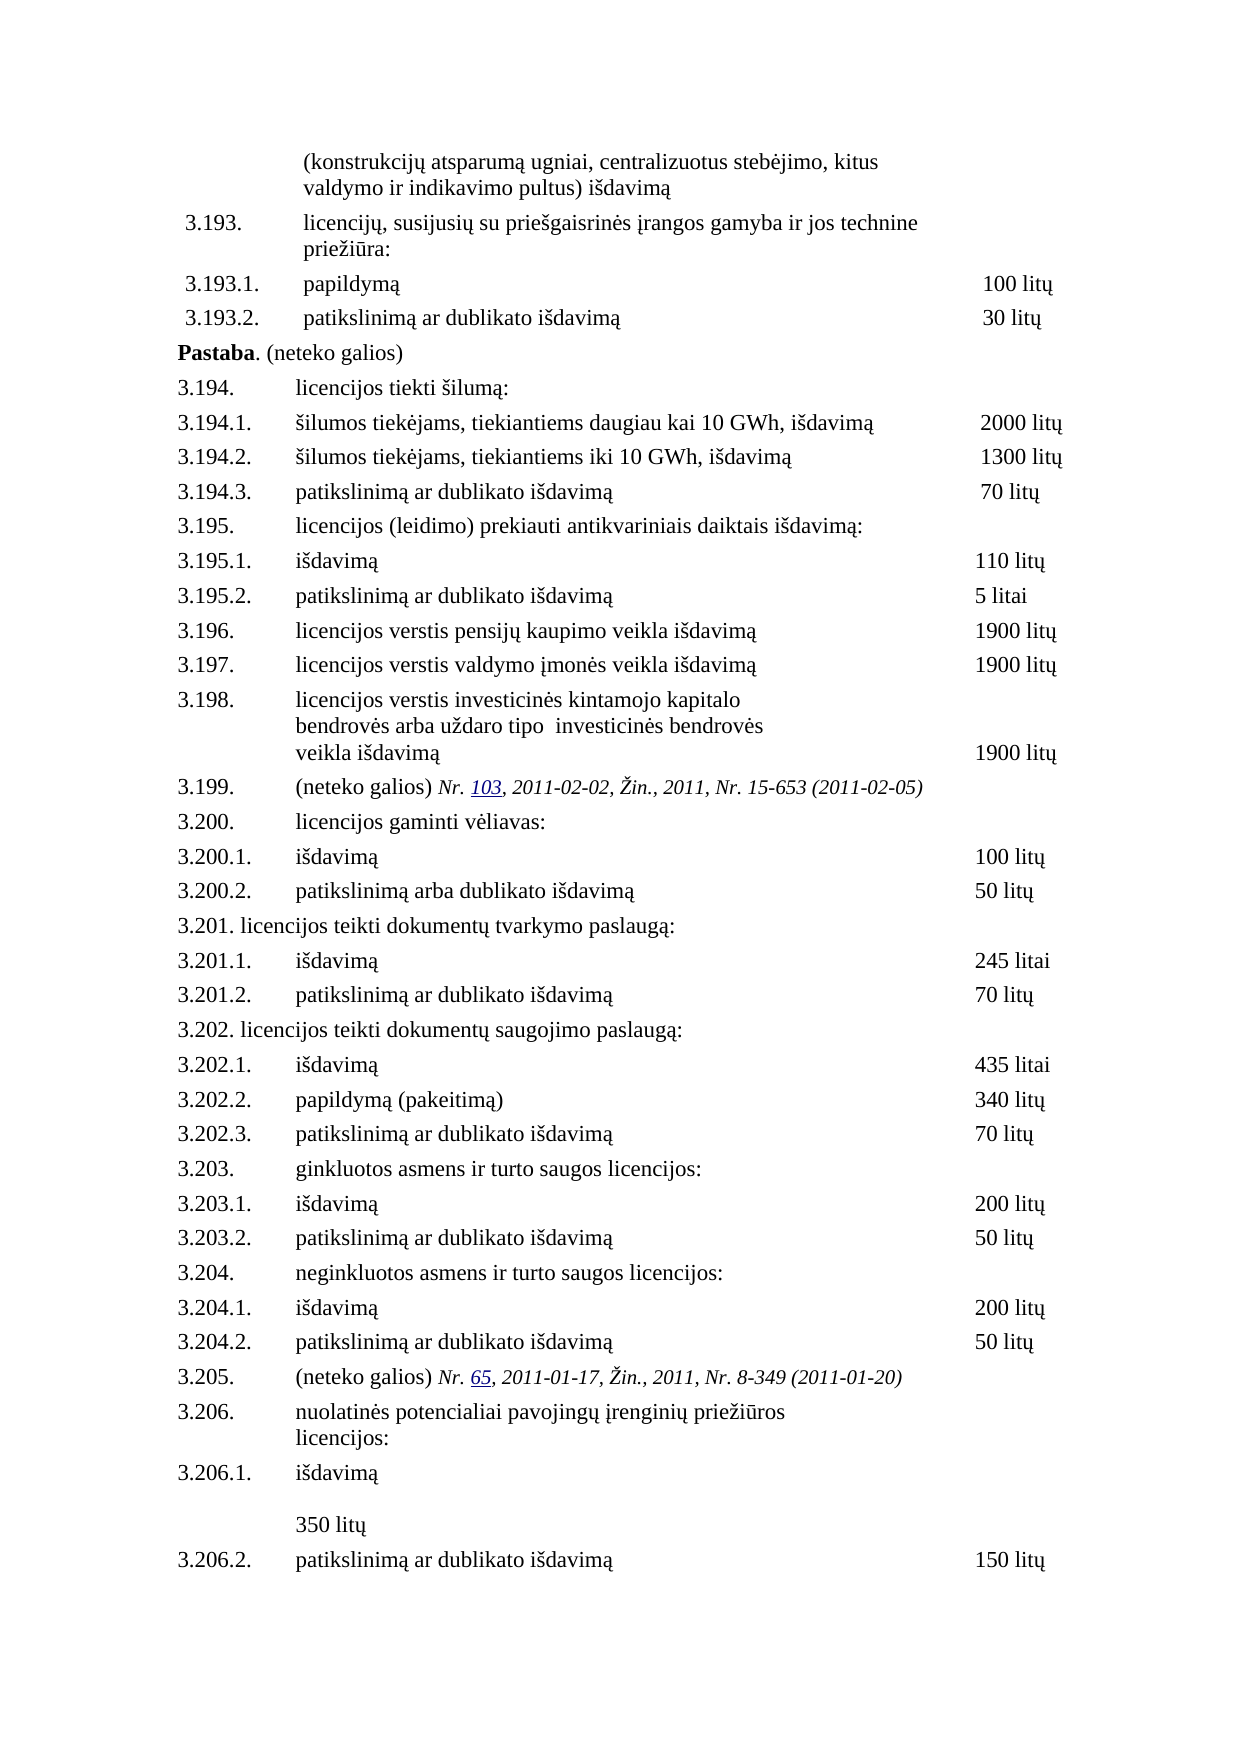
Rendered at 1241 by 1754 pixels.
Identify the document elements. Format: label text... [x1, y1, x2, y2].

text 3.204.1. išdavimą 200 litų [177, 1294, 1122, 1320]
table_cell [174, 148, 292, 209]
text 3.200.1. išdavimą 100 litų [177, 843, 1122, 869]
table_cell 3.193.1. [174, 270, 292, 304]
table_cell [971, 209, 1144, 270]
text 3.194. licencijos tiekti šilumą: [177, 374, 974, 400]
text 3.198. licencijos verstis investicinės kintamojo kapitalo bendrovės arba uždaro tipo investicinės bendrovės veikla išdavimą 1900 litų [177, 686, 1122, 765]
table_cell licencijų, susijusių su priešgaisrinės įrangos gamyba ir jos technine priežiūra: [292, 209, 971, 270]
text 3.202.1. išdavimą 435 litai [177, 1051, 1122, 1077]
table_cell 3.193. [174, 209, 292, 270]
text 3.202.2. papildymą (pakeitimą) 340 litų [177, 1086, 1122, 1112]
text 3.202. licencijos teikti dokumentų saugojimo paslaugą: [177, 1016, 1122, 1043]
text 3.205. (neteko galios) Nr. 65, 2011-01-17, Žin., 2011, Nr. 8-349 (2011-01-20) [177, 1363, 1122, 1389]
text 3.206. nuolatinės potencialiai pavojingų įrenginių priežiūros licencijos: [177, 1398, 856, 1451]
text 3.195. licencijos (leidimo) prekiauti antikvariniais daiktais išdavimą: [177, 513, 1122, 539]
text 3.200.2. patikslinimą arba dublikato išdavimą 50 litų [177, 877, 1122, 904]
text 3.203.2. patikslinimą ar dublikato išdavimą 50 litų [177, 1224, 1122, 1251]
text 3.199. (neteko galios) Nr. 103, 2011-02-02, Žin., 2011, Nr. 15-653 (2011-02-05) [177, 773, 1122, 800]
text 3.206.1. išdavimą 350 litų [177, 1459, 856, 1538]
text 3.195.2. patikslinimą ar dublikato išdavimą 5 litai [177, 582, 1122, 608]
table_cell (konstrukcijų atsparumą ugniai, centralizuotus stebėjimo, kitus valdymo ir indikavimo pultus) išdavimą [292, 148, 971, 209]
text 3.203.1. išdavimą 200 litų [177, 1190, 1122, 1216]
text 3.201. licencijos teikti dokumentų tvarkymo paslaugą: [177, 912, 1122, 938]
text 3.196. licencijos verstis pensijų kaupimo veikla išdavimą 1900 litų [177, 617, 1107, 643]
text 3.197. licencijos verstis valdymo įmonės veikla išdavimą 1900 litų [177, 651, 1107, 678]
text 3.194.3. patikslinimą ar dublikato išdavimą 70 litų [177, 478, 1122, 504]
text 3.204. neginkluotos asmens ir turto saugos licencijos: [177, 1259, 1122, 1285]
table_cell [971, 148, 1144, 209]
text 3.200. licencijos gaminti vėliavas: [177, 808, 1122, 834]
text 3.195.1. išdavimą 110 litų [177, 547, 1122, 574]
text 3.201.1. išdavimą 245 litai [177, 947, 1122, 973]
text Pastaba. (neteko galios) [177, 339, 1122, 366]
text 3.201.2. patikslinimą ar dublikato išdavimą 70 litų [177, 982, 1122, 1008]
text 3.194.1. šilumos tiekėjams, tiekiantiems daugiau kai 10 GWh, išdavimą 2000 litų [177, 408, 1122, 435]
text 3.204.2. patikslinimą ar dublikato išdavimą 50 litų [177, 1328, 1122, 1355]
text 3.206.2. patikslinimą ar dublikato išdavimą 150 litų [177, 1546, 1122, 1573]
text 3.202.3. patikslinimą ar dublikato išdavimą 70 litų [177, 1120, 1122, 1147]
table_cell patikslinimą ar dublikato išdavimą [292, 305, 971, 339]
text 3.203. ginkluotos asmens ir turto saugos licencijos: [177, 1155, 1122, 1181]
table_cell 100 litų [971, 270, 1144, 304]
table_cell 3.193.2. [174, 305, 292, 339]
table_cell 30 litų [971, 305, 1144, 339]
text 3.194.2. šilumos tiekėjams, tiekiantiems iki 10 GWh, išdavimą 1300 litų [177, 443, 1122, 469]
table_cell papildymą [292, 270, 971, 304]
